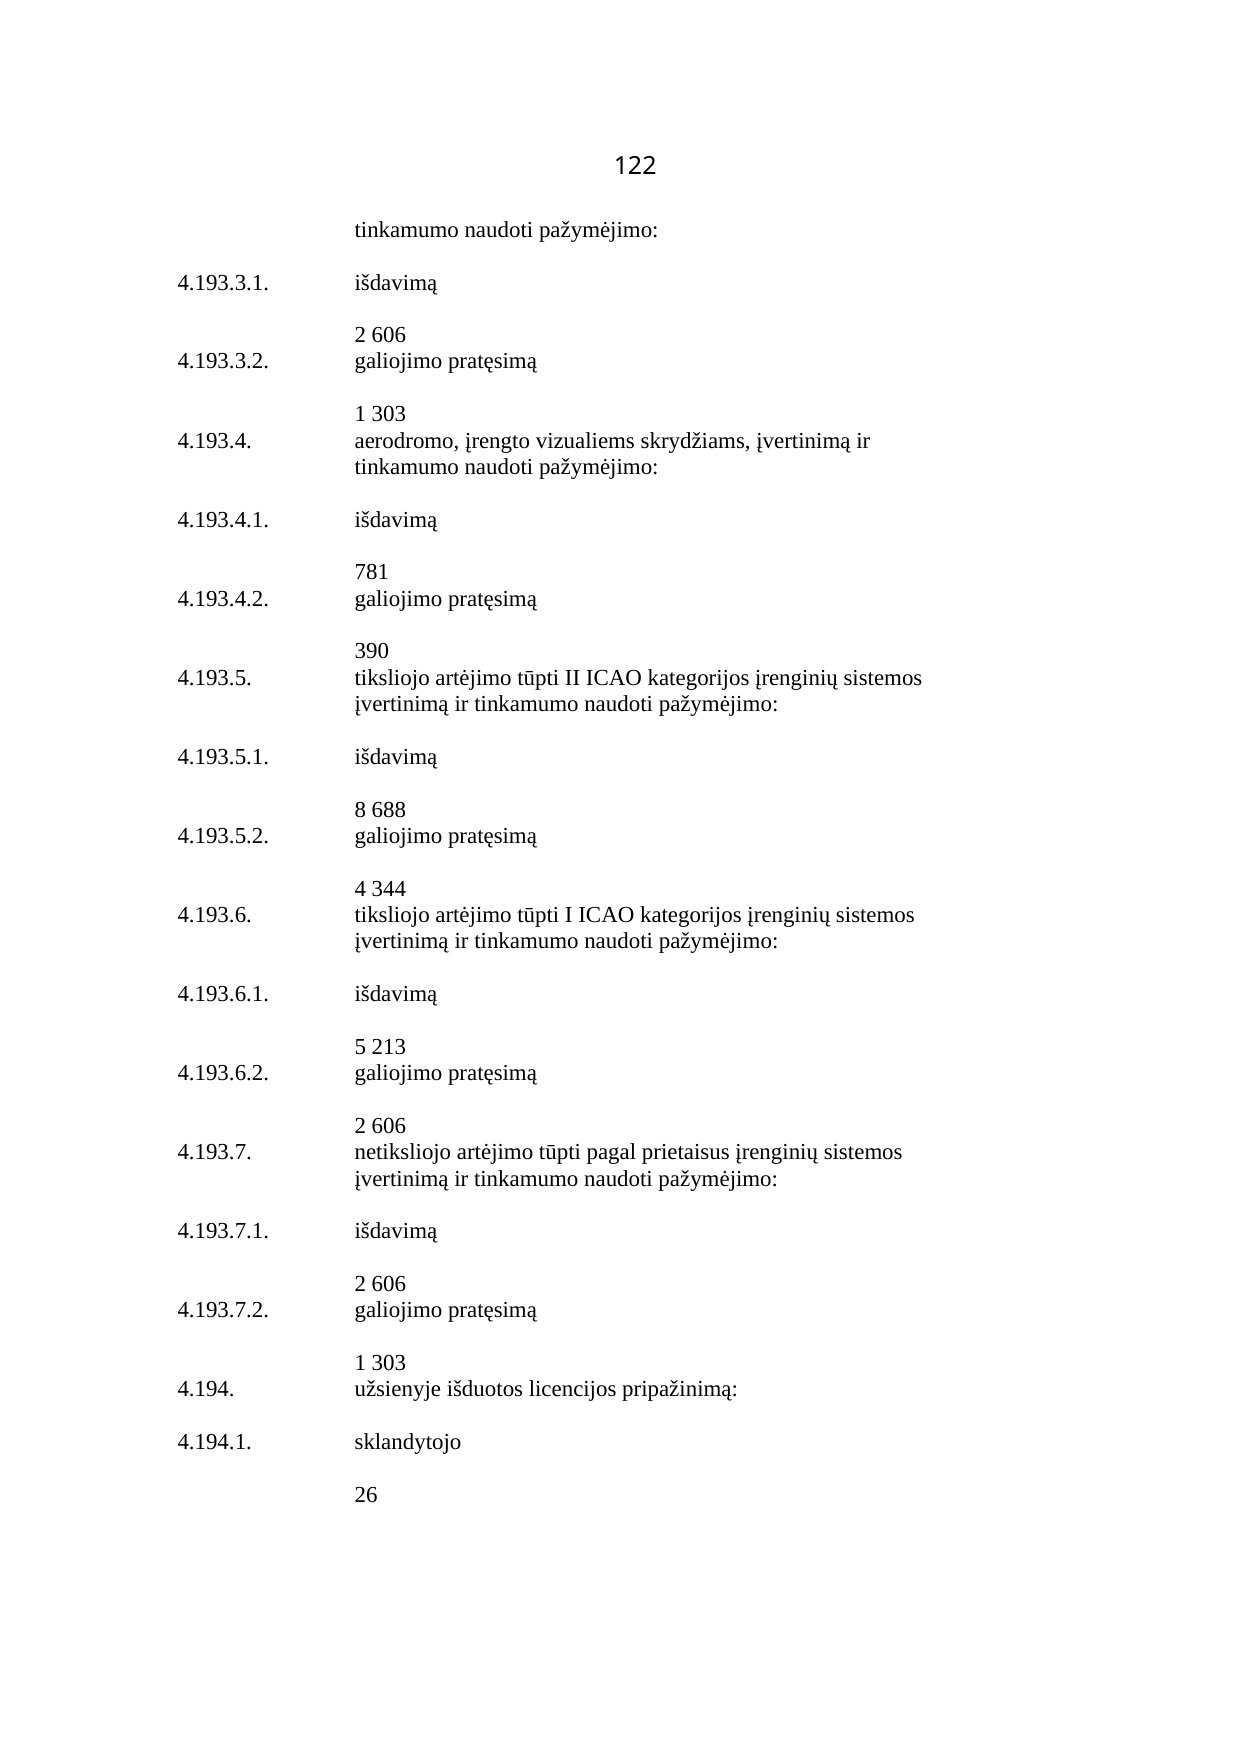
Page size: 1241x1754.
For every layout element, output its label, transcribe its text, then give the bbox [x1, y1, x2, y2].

text 4.193.7. netiksliojo artėjimo tūpti pagal prietaisus įrenginių sistemos [177, 1138, 945, 1164]
text įvertinimą ir tinkamumo naudoti pažymėjimo: [354, 927, 945, 980]
text 4.193.3.1. išdavimą 2 606 [177, 268, 945, 348]
text įvertinimą ir tinkamumo naudoti pažymėjimo: [354, 1164, 945, 1217]
text 4.193.5.1. išdavimą 8 688 [177, 743, 945, 822]
text 4.193.5.2. galiojimo pratęsimą 4 344 [177, 822, 945, 901]
text 4.193.7.2. galiojimo pratęsimą 1 303 [177, 1296, 945, 1375]
text tinkamumo naudoti pažymėjimo: [354, 453, 945, 506]
text 4.193.4.2. galiojimo pratęsimą 390 [177, 585, 945, 664]
text 4.193.3.2. galiojimo pratęsimą 1 303 [177, 348, 945, 427]
text 4.193.7.1. išdavimą 2 606 [177, 1217, 945, 1296]
text 4.193.6.1. išdavimą 5 213 [177, 980, 945, 1059]
text 4.194.1. sklandytojo 26 [177, 1428, 945, 1507]
text 4.193.5. tiksliojo artėjimo tūpti II ICAO kategorijos įrenginių sistemos [177, 664, 945, 690]
text įvertinimą ir tinkamumo naudoti pažymėjimo: [354, 690, 945, 743]
text 4.193.6.2. galiojimo pratęsimą 2 606 [177, 1059, 945, 1138]
text 4.193.4.1. išdavimą 781 [177, 506, 945, 585]
text 4.193.4. aerodromo, įrengto vizualiems skrydžiams, įvertinimą ir [177, 427, 945, 453]
text 4.194. užsienyje išduotos licencijos pripažinimą: [177, 1375, 945, 1428]
text 4.193.6. tiksliojo artėjimo tūpti I ICAO kategorijos įrenginių sistemos [177, 901, 945, 927]
text tinkamumo naudoti pažymėjimo: [354, 216, 945, 268]
